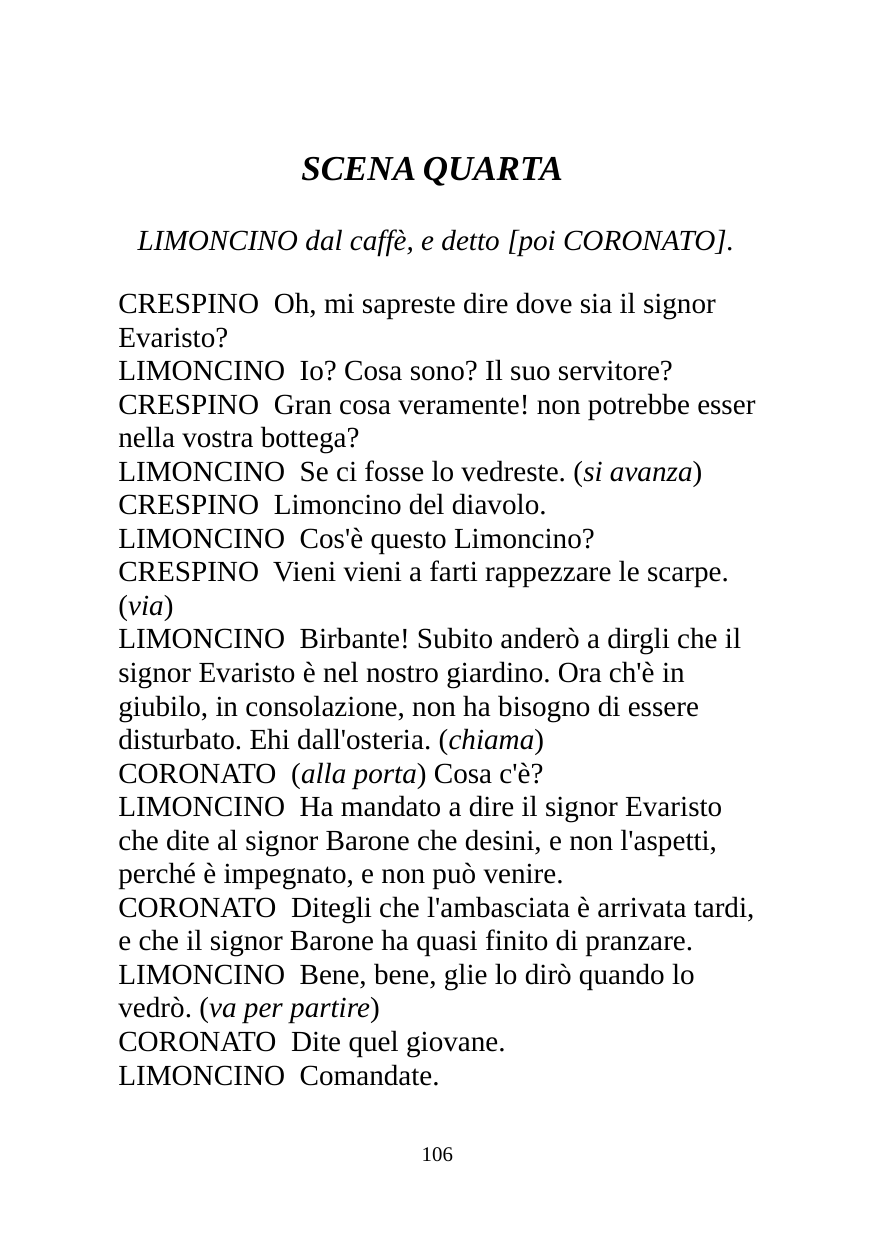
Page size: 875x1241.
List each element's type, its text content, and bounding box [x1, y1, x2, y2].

text CORONATO Ditegli che l'ambasciata è arrivata tardi, e che il signor Barone ha quasi finito di pranzare. [118, 890, 756, 957]
subtitle SCENA QUARTA [118, 148, 756, 188]
text LIMONCINO Ha mandato a dire il signor Evaristo che dite al signor Barone che desini, e non l'aspetti, perché è impegnato, e non può venire. [118, 789, 756, 890]
text LIMONCINO Bene, bene, glie lo dirò quando lo vedrò. (va per partire) [118, 957, 756, 1024]
text CRESPINO Gran cosa veramente! non potrebbe esser nella vostra bottega? [118, 387, 756, 454]
text CRESPINO Oh, mi sapreste dire dove sia il signor Evaristo? [118, 286, 756, 353]
text CRESPINO Limoncino del diavolo. [118, 487, 756, 521]
text LIMONCINO Comandate. [118, 1058, 756, 1091]
text CORONATO Dite quel giovane. [118, 1024, 756, 1058]
text LIMONCINO Io? Cosa sono? Il suo servitore? [118, 353, 756, 387]
text LIMONCINO Se ci fosse lo vedreste. (si avanza) [118, 454, 756, 487]
text CRESPINO Vieni vieni a farti rappezzare le scarpe. (via) [118, 554, 756, 622]
text LIMONCINO dal caffè, e detto [poi CORONATO]. [118, 223, 756, 257]
text CORONATO (alla porta) Cosa c'è? [118, 756, 756, 789]
text LIMONCINO Cos'è questo Limoncino? [118, 521, 756, 554]
text LIMONCINO Birbante! Subito anderò a dirgli che il signor Evaristo è nel nostro giardino. Ora ch'è in giubilo, in consolazione, non ha bisogno di essere disturbato. Ehi dall'osteria. (chiama) [118, 622, 756, 756]
